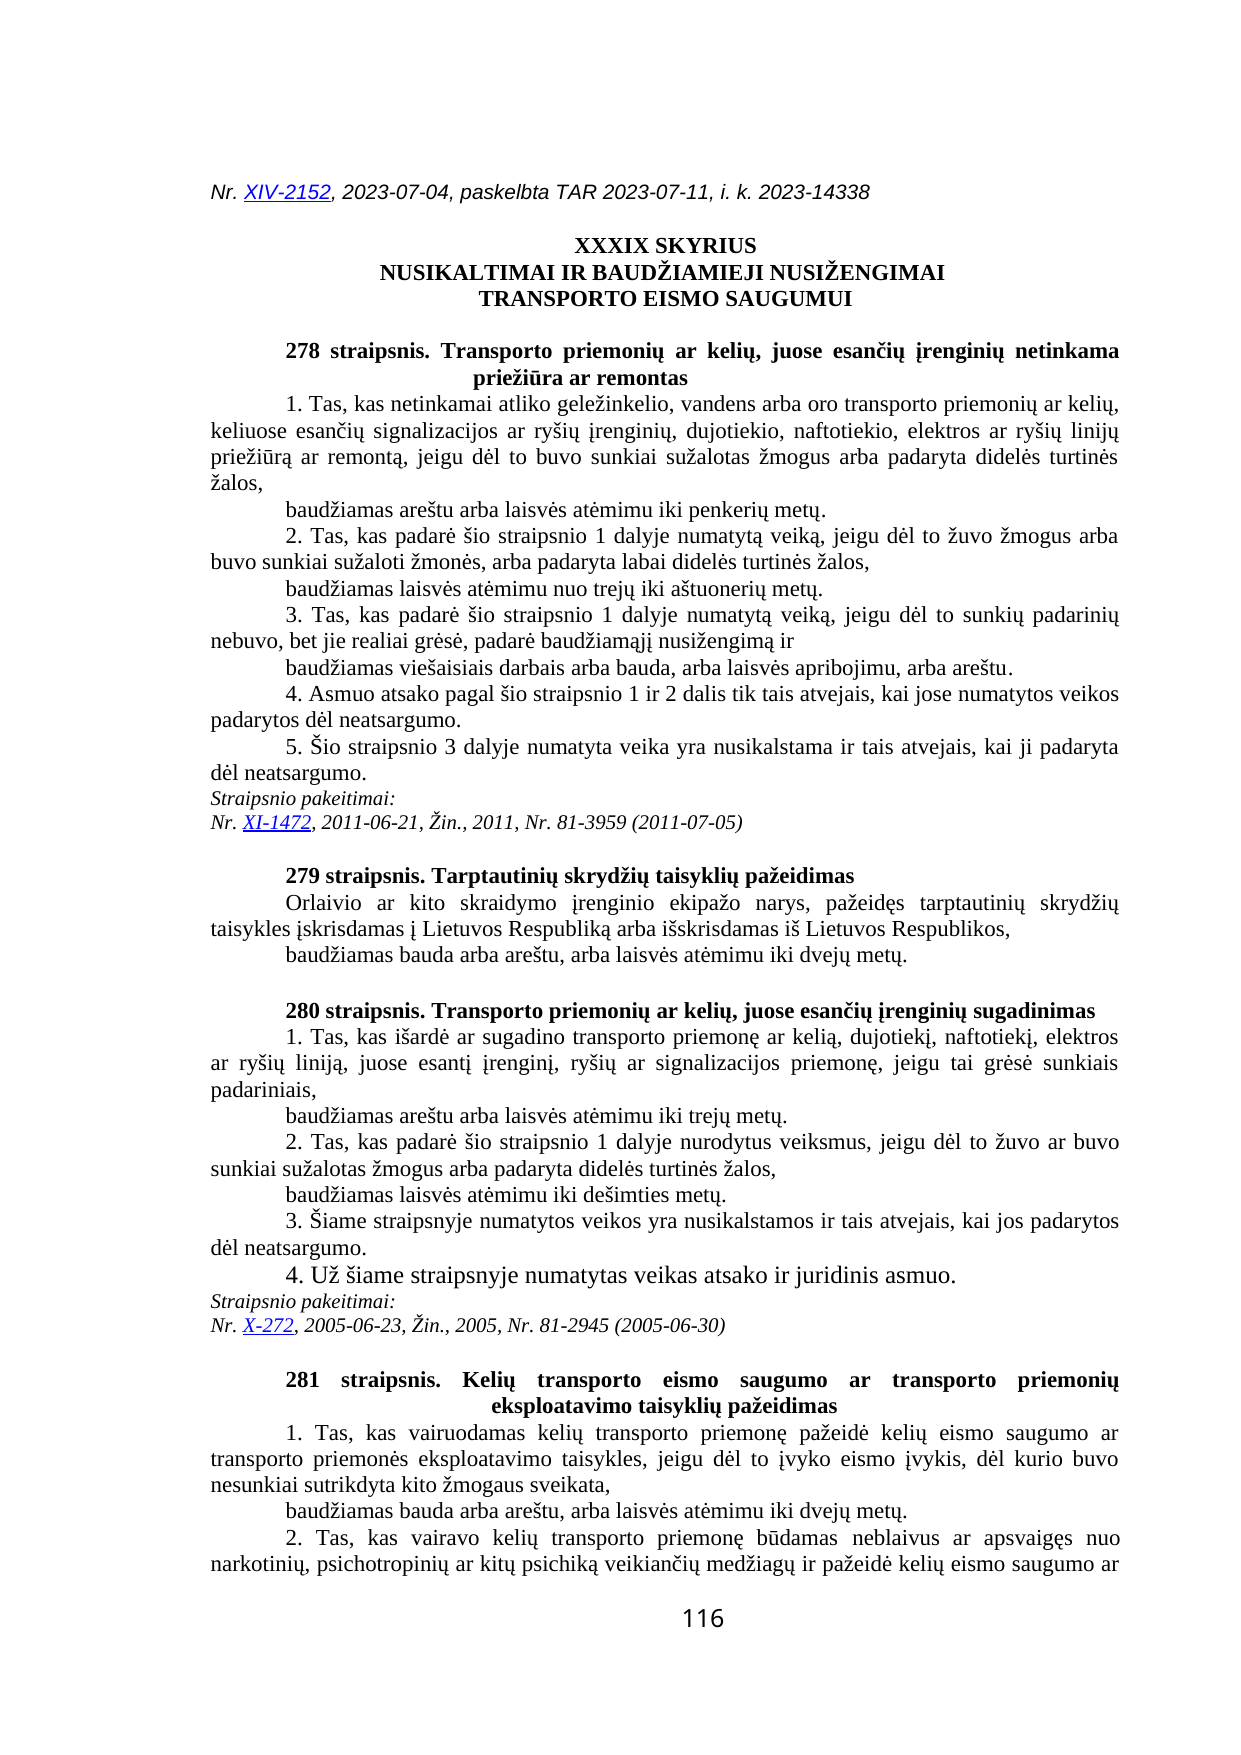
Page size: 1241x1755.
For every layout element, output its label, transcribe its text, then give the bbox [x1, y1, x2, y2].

text 4. Už šiame straipsnyje numatytas veikas atsako ir juridinis asmuo. [210, 1260, 1120, 1289]
text 1. Tas, kas netinkamai atliko geležinkelio, vandens arba oro transporto priemonių ar kelių, keliuose esančių signalizacijos ar ryšių įrenginių, dujotiekio, naftotiekio, elektros ar ryšių linijų priežiūrą ar remontą, jeigu dėl to buvo sunkiai sužalotas žmogus arba padaryta didelės turtinės žalos, [210, 390, 1120, 496]
text Nr. X-272, 2005-06-23, Žin., 2005, Nr. 81-2945 (2005-06-30) [210, 1313, 1120, 1337]
text 4. Asmuo atsako pagal šio straipsnio 1 ir 2 dalis tik tais atvejais, kai jose numatytos veikos padarytos dėl neatsargumo. [210, 680, 1120, 733]
text Nr. XI-1472, 2011-06-21, Žin., 2011, Nr. 81-3959 (2011-07-05) [210, 810, 1120, 834]
text baudžiamas areštu arba laisvės atėmimu iki trejų metų. [210, 1102, 1120, 1128]
text 281 straipsnis. Kelių transporto eismo saugumo ar transporto priemonių eksploatavimo taisyklių pažeidimas [285, 1366, 1120, 1418]
text baudžiamas viešaisiais darbais arba bauda, arba laisvės apribojimu, arba areštu. [210, 654, 1120, 680]
text baudžiamas areštu arba laisvės atėmimu iki penkerių metų. [210, 496, 1120, 522]
text 2. Tas, kas padarė šio straipsnio 1 dalyje numatytą veiką, jeigu dėl to žuvo žmogus arba buvo sunkiai sužaloti žmonės, arba padaryta labai didelės turtinės žalos, [210, 522, 1120, 575]
text baudžiamas bauda arba areštu, arba laisvės atėmimu iki dvejų metų. [210, 1498, 1120, 1524]
text 279 straipsnis. Tarptautinių skrydžių taisyklių pažeidimas [210, 862, 1120, 889]
text 2. Tas, kas padarė šio straipsnio 1 dalyje nurodytus veiksmus, jeigu dėl to žuvo ar buvo sunkiai sužalotas žmogus arba padaryta didelės turtinės žalos, [210, 1128, 1120, 1181]
text 3. Tas, kas padarė šio straipsnio 1 dalyje numatytą veiką, jeigu dėl to sunkių padarinių nebuvo, bet jie realiai grėsė, padarė baudžiamąjį nusižengimą ir [210, 601, 1120, 654]
text Straipsnio pakeitimai: [210, 1289, 1120, 1313]
text Orlaivio ar kito skraidymo įrenginio ekipažo narys, pažeidęs tarptautinių skrydžių taisykles įskrisdamas į Lietuvos Respubliką arba išskrisdamas iš Lietuvos Respublikos, [210, 889, 1120, 942]
text 2. Tas, kas vairavo kelių transporto priemonę būdamas neblaivus ar apsvaigęs nuo narkotinių, psichotropinių ar kitų psichiką veikiančių medžiagų ir pažeidė kelių eismo saugumo ar [210, 1524, 1120, 1577]
text baudžiamas laisvės atėmimu iki dešimties metų. [210, 1181, 1120, 1207]
text 3. Šiame straipsnyje numatytos veikos yra nusikalstamos ir tais atvejais, kai jos padarytos dėl neatsargumo. [210, 1207, 1120, 1260]
text 278 straipsnis. Transporto priemonių ar kelių, juose esančių įrenginių netinkama priežiūra ar remontas [285, 338, 1120, 390]
text baudžiamas bauda arba areštu, arba laisvės atėmimu iki dvejų metų. [210, 942, 1120, 968]
text 5. Šio straipsnio 3 dalyje numatyta veika yra nusikalstama ir tais atvejais, kai ji padaryta dėl neatsargumo. [210, 733, 1120, 786]
text Nr. XIV-2152, 2023-07-04, paskelbta TAR 2023-07-11, i. k. 2023-14338 [210, 179, 1120, 203]
text 280 straipsnis. Transporto priemonių ar kelių, juose esančių įrenginių sugadinimas [285, 997, 1120, 1023]
text 1. Tas, kas vairuodamas kelių transporto priemonę pažeidė kelių eismo saugumo ar transporto priemonės eksploatavimo taisykles, jeigu dėl to įvyko eismo įvykis, dėl kurio buvo nesunkiai sutrikdyta kito žmogaus sveikata, [210, 1418, 1120, 1498]
text NUSIKALTIMAI IR BAUDŽIAMIEJI NUSIŽENGIMAI TRANSPORTO EISMO SAUGUMUI [210, 258, 1120, 311]
text Straipsnio pakeitimai: [210, 786, 1120, 810]
text XXXIX SKYRIUS [210, 232, 1120, 258]
text baudžiamas laisvės atėmimu nuo trejų iki aštuonerių metų. [210, 575, 1120, 601]
text 1. Tas, kas išardė ar sugadino transporto priemonę ar kelią, dujotiekį, naftotiekį, elektros ar ryšių liniją, juose esantį įrenginį, ryšių ar signalizacijos priemonę, jeigu tai grėsė sunkiais padariniais, [210, 1023, 1120, 1102]
